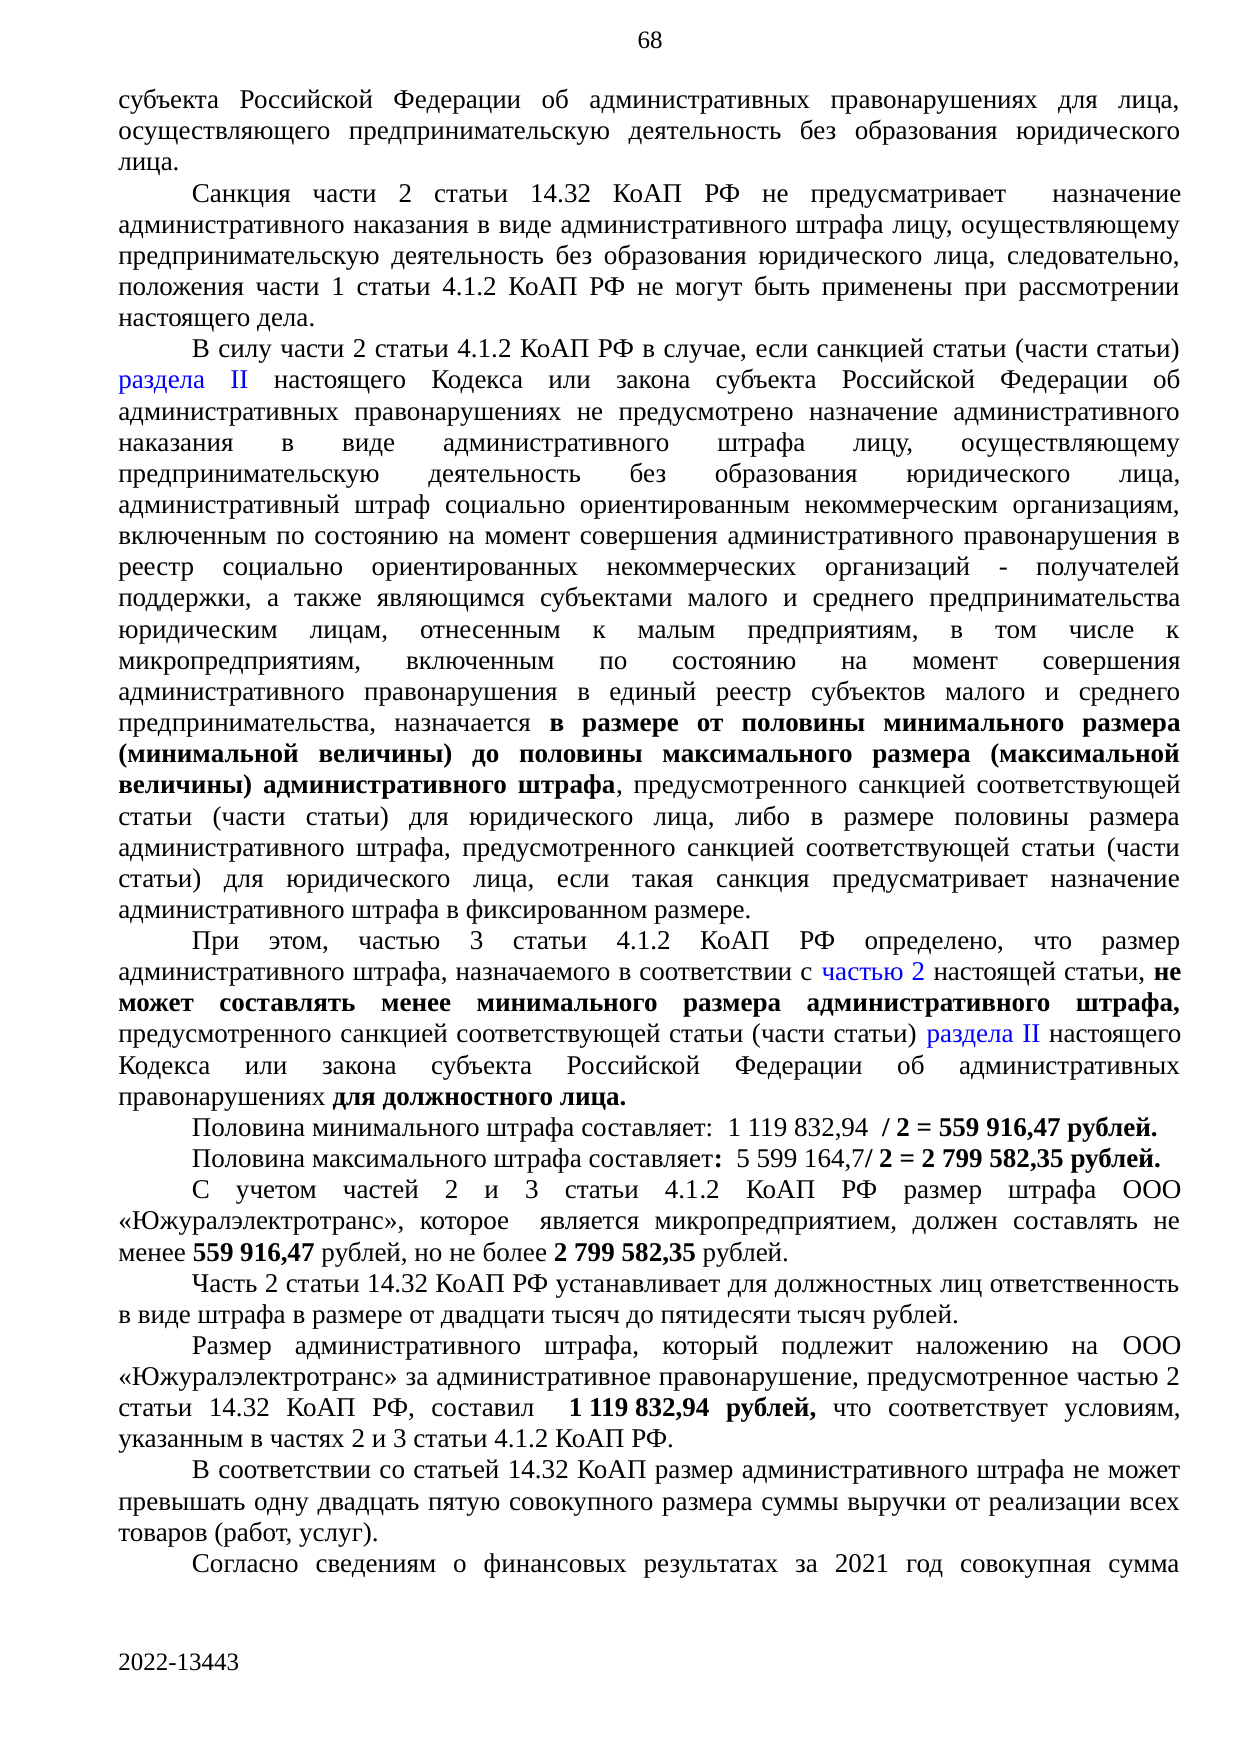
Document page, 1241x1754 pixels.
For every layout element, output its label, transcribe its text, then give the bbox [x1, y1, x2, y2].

text В соответствии со статьей 14.32 КоАП размер административного штрафа не может превышать одну двадцать пятую совокупного размера суммы выручки от реализации всех товаров (работ, услуг). [118, 1454, 1181, 1547]
text Согласно сведениям о финансовых результатах за 2021 год совокупная сумма [118, 1547, 1181, 1578]
text Часть 2 статьи 14.32 КоАП РФ устанавливает для должностных лиц ответственность в виде штрафа в размере от двадцати тысяч до пятидесяти тысяч рублей. [118, 1267, 1181, 1329]
text субъекта Российской Федерации об административных правонарушениях для лица, осуществляющего предпринимательскую деятельность без образования юридического лица. [118, 83, 1181, 177]
text С учетом частей 2 и 3 статьи 4.1.2 КоАП РФ размер штрафа ООО «Южуралэлектротранс», которое является микропредприятием, должен составлять не менее 559 916,47 рублей, но не более 2 799 582,35 рублей. [118, 1173, 1181, 1267]
text Половина максимального штрафа составляет: 5 599 164,7/ 2 = 2 799 582,35 рублей. [118, 1142, 1181, 1173]
text Санкция части 2 статьи 14.32 КоАП РФ не предусматривает назначение административного наказания в виде административного штрафа лицу, осуществляющему предпринимательскую деятельность без образования юридического лица, следовательно, положения части 1 статьи 4.1.2 КоАП РФ не могут быть применены при рассмотрении настоящего дела. [118, 177, 1181, 332]
text Размер административного штрафа, который подлежит наложению на ООО «Южуралэлектротранс» за административное правонарушение, предусмотренное частью 2 статьи 14.32 КоАП РФ, составил 1 119 832,94 рублей, что соответствует условиям, указанным в частях 2 и 3 статьи 4.1.2 КоАП РФ. [118, 1329, 1181, 1454]
text Половина минимального штрафа составляет: 1 119 832,94 / 2 = 559 916,47 рублей. [118, 1111, 1181, 1142]
text В силу части 2 статьи 4.1.2 КоАП РФ в случае, если санкцией статьи (части статьи) раздела II настоящего Кодекса или закона субъекта Российской Федерации об административных правонарушениях не предусмотрено назначение административного наказания в виде административного штрафа лицу, осуществляющему предпринимательскую деятельность без образования юридического лица, административный штраф социально ориентированным некоммерческим организациям, включенным по состоянию на момент совершения административного правонарушения в реестр социально ориентированных некоммерческих организаций - получателей поддержки, а также являющимся субъектами малого и среднего предпринимательства юридическим лицам, отнесенным к малым предприятиям, в том числе к микропредприятиям, включенным по состоянию на момент совершения административного правонарушения в единый реестр субъектов малого и среднего предпринимательства, назначается в размере от половины минимального размера (минимальной величины) до половины максимального размера (максимальной величины) административного штрафа, предусмотренного санкцией соответствующей статьи (части статьи) для юридического лица, либо в размере половины размера административного штрафа, предусмотренного санкцией соответствующей статьи (части статьи) для юридического лица, если такая санкция предусматривает назначение административного штрафа в фиксированном размере. [118, 332, 1181, 924]
text При этом, частью 3 статьи 4.1.2 КоАП РФ определено, что размер административного штрафа, назначаемого в соответствии с частью 2 настоящей статьи, не может составлять менее минимального размера административного штрафа, предусмотренного санкцией соответствующей статьи (части статьи) раздела II настоящего Кодекса или закона субъекта Российской Федерации об административных правонарушениях для должностного лица. [118, 924, 1181, 1111]
